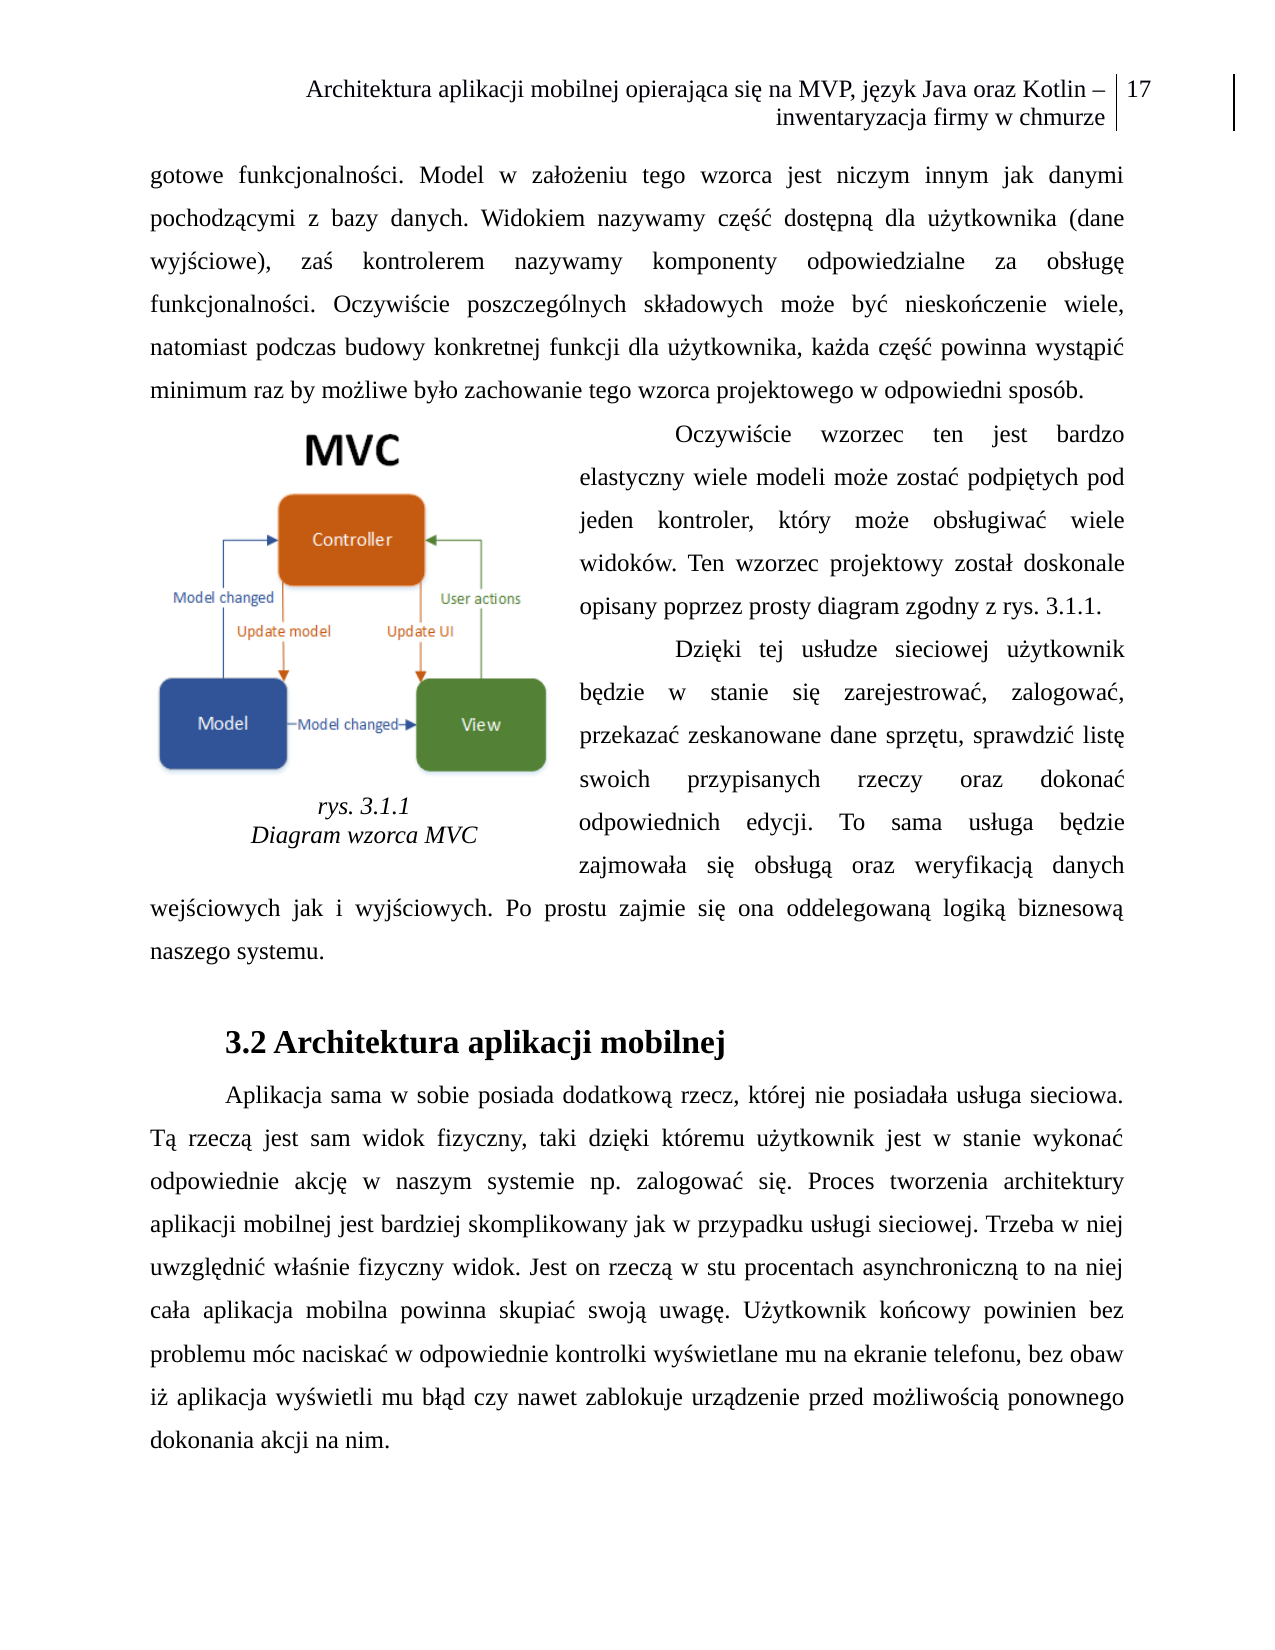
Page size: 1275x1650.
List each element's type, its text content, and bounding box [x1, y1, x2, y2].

text Dzięki tej usłudze sieciowej użytkownik będzie w stanie się zarejestrować, zalogować, przekazać zeskanowane dane sprzętu, sprawdzić listę swoich przypisanych rzeczy oraz dokonać odpowiednich edycji. To sama usługa będzie zajmowała się obsługą oraz weryfikacją danych wejściowych jak i wyjściowych. Po prostu zajmie się ona oddelegowaną logiką biznesową naszego systemu. [150, 634, 1125, 965]
text 3.2 Architektura aplikacji mobilnej [150, 1022, 1125, 1061]
text Aplikacja sama w sobie posiada dodatkową rzecz, której nie posiadała usługa sieciowa. Tą rzeczą jest sam widok fizyczny, taki dzięki któremu użytkownik jest w stanie wykonać odpowiednie akcję w naszym systemie np. zalogować się. Proces tworzenia architektury aplikacji mobilnej jest bardziej skomplikowany jak w przypadku usługi sieciowej. Trzeba w niej uwzględnić właśnie fizyczny widok. Jest on rzeczą w stu procentach asynchroniczną to na niej cała aplikacja mobilna powinna skupiać swoją uwagę. Użytkownik końcowy powinien bez problemu móc naciskać w odpowiednie kontrolki wyświetlane mu na ekranie telefonu, bez obaw iż aplikacja wyświetli mu błąd czy nawet zablokuje urządzenie przed możliwością ponownego dokonania akcji na nim. [150, 1080, 1125, 1454]
text gotowe funkcjonalności. Model w założeniu tego wzorca jest niczym innym jak danymi pochodzącymi z bazy danych. Widokiem nazywamy część dostępną dla użytkownika (dane wyjściowe), zaś kontrolerem nazywamy komponenty odpowiedzialne za obsługę funkcjonalności. Oczywiście poszczególnych składowych może być nieskończenie wiele, natomiast podczas budowy konkretnej funkcji dla użytkownika, każda część powinna wystąpić minimum raz by możliwe było zachowanie tego wzorca projektowego w odpowiedni sposób. [150, 160, 1125, 404]
text Oczywiście wzorzec ten jest bardzo elastyczny wiele modeli może zostać podpiętych pod jeden kontroler, który może obsługiwać wiele widoków. Ten wzorzec projektowy został doskonale opisany poprzez prosty diagram zgodny z rys. 3.1.1. [580, 419, 1125, 620]
picture [138, 405, 580, 781]
